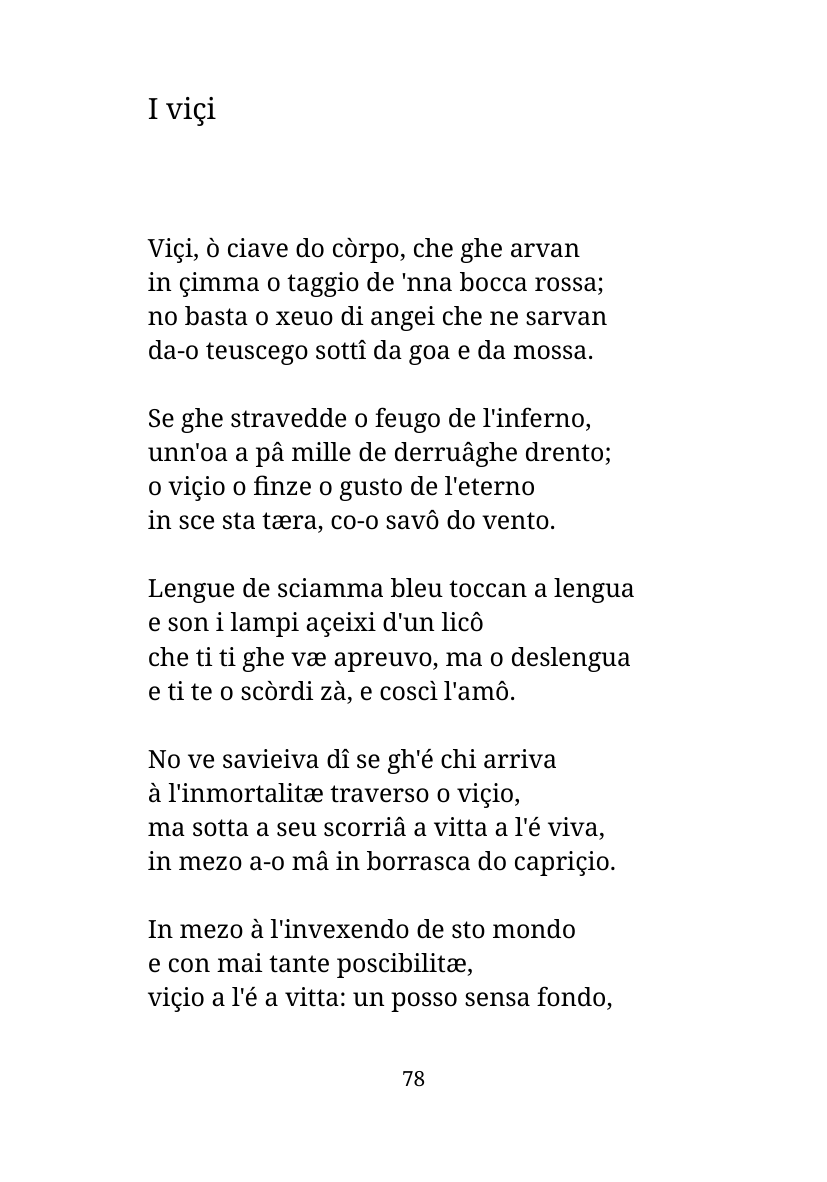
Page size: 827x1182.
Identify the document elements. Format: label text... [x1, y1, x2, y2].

text e con mai tante poscibilitæ, [118, 946, 709, 980]
text unn'oa a pâ mille de derruâghe drento; [118, 435, 709, 469]
text e son i lampi açeixi d'un licô [118, 605, 709, 639]
text in çimma o taggio de 'nna bocca rossa; [118, 264, 709, 298]
text ma sotta a seu scorriâ a vitta a l'é viva, [118, 809, 709, 843]
text in mezo a-o mâ in borrasca do capriçio. [118, 843, 709, 878]
text o viçio o finze o gusto de l'eterno [118, 469, 709, 503]
text viçio a l'é a vitta: un posso sensa fondo, [118, 980, 709, 1014]
text In mezo à l'invexendo de sto mondo [118, 912, 709, 946]
text Se ghe stravedde o feugo de l'inferno, [118, 401, 709, 435]
text che ti ti ghe væ apreuvo, ma o deslengua [118, 639, 709, 673]
text Viçi, ò ciave do còrpo, che ghe arvan [118, 230, 709, 264]
text Lengue de sciamma bleu toccan a lengua [118, 571, 709, 605]
text in sce sta tæra, co-o savô do vento. [118, 503, 709, 537]
text no basta o xeuo di angei che ne sarvan [118, 298, 709, 333]
text e ti te o scòrdi zà, e coscì l'amô. [118, 673, 709, 707]
text No ve savieiva dî se gh'é chi arriva [118, 741, 709, 775]
text da-o teuscego sottî da goa e da mossa. [118, 333, 709, 367]
text I viçi [118, 88, 709, 128]
text à l'inmortalitæ traverso o viçio, [118, 775, 709, 809]
